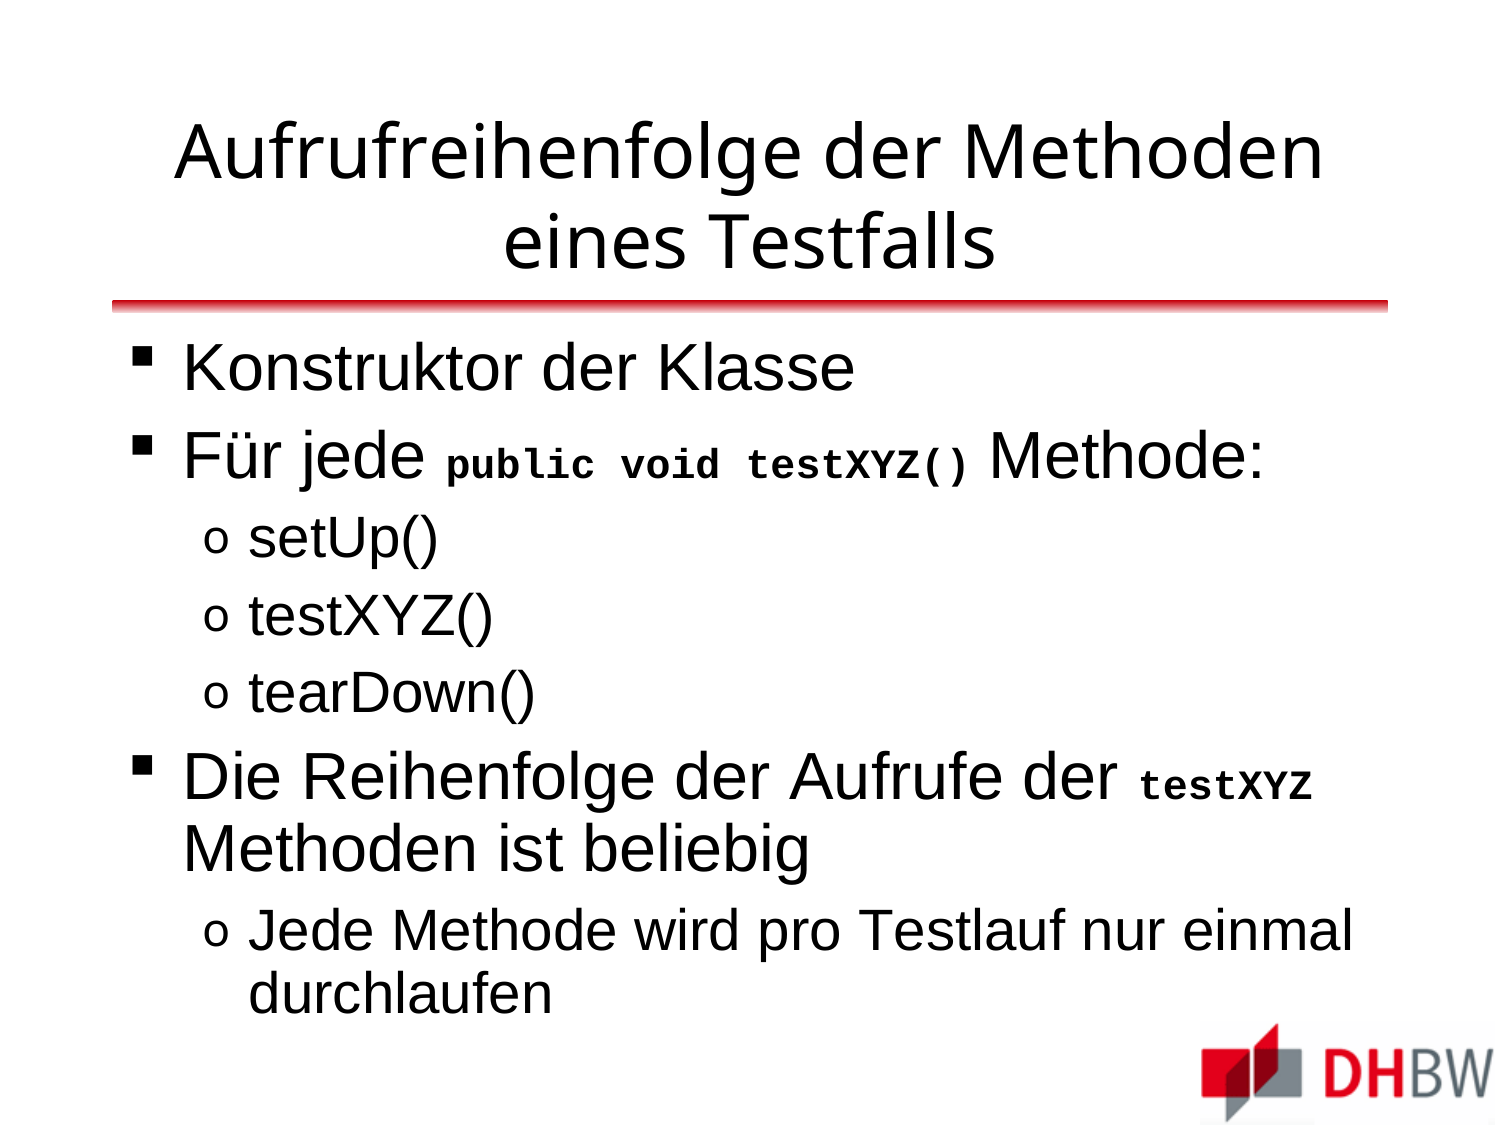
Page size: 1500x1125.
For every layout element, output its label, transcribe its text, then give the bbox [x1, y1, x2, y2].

picture [1200, 1021, 1495, 1125]
title Aufrufreihenfolge der Methoden eines Testfalls [112, 76, 1388, 312]
list Konstruktor der Klasse Für jede public void testXYZ() Methode: setUp() testXYZ() tearDown() Die Reihenfolge der Aufrufe der testXYZ Methoden ist beliebig Jede Methode wird pro Testlauf nur einmal durchlaufen [112, 324, 1388, 1051]
